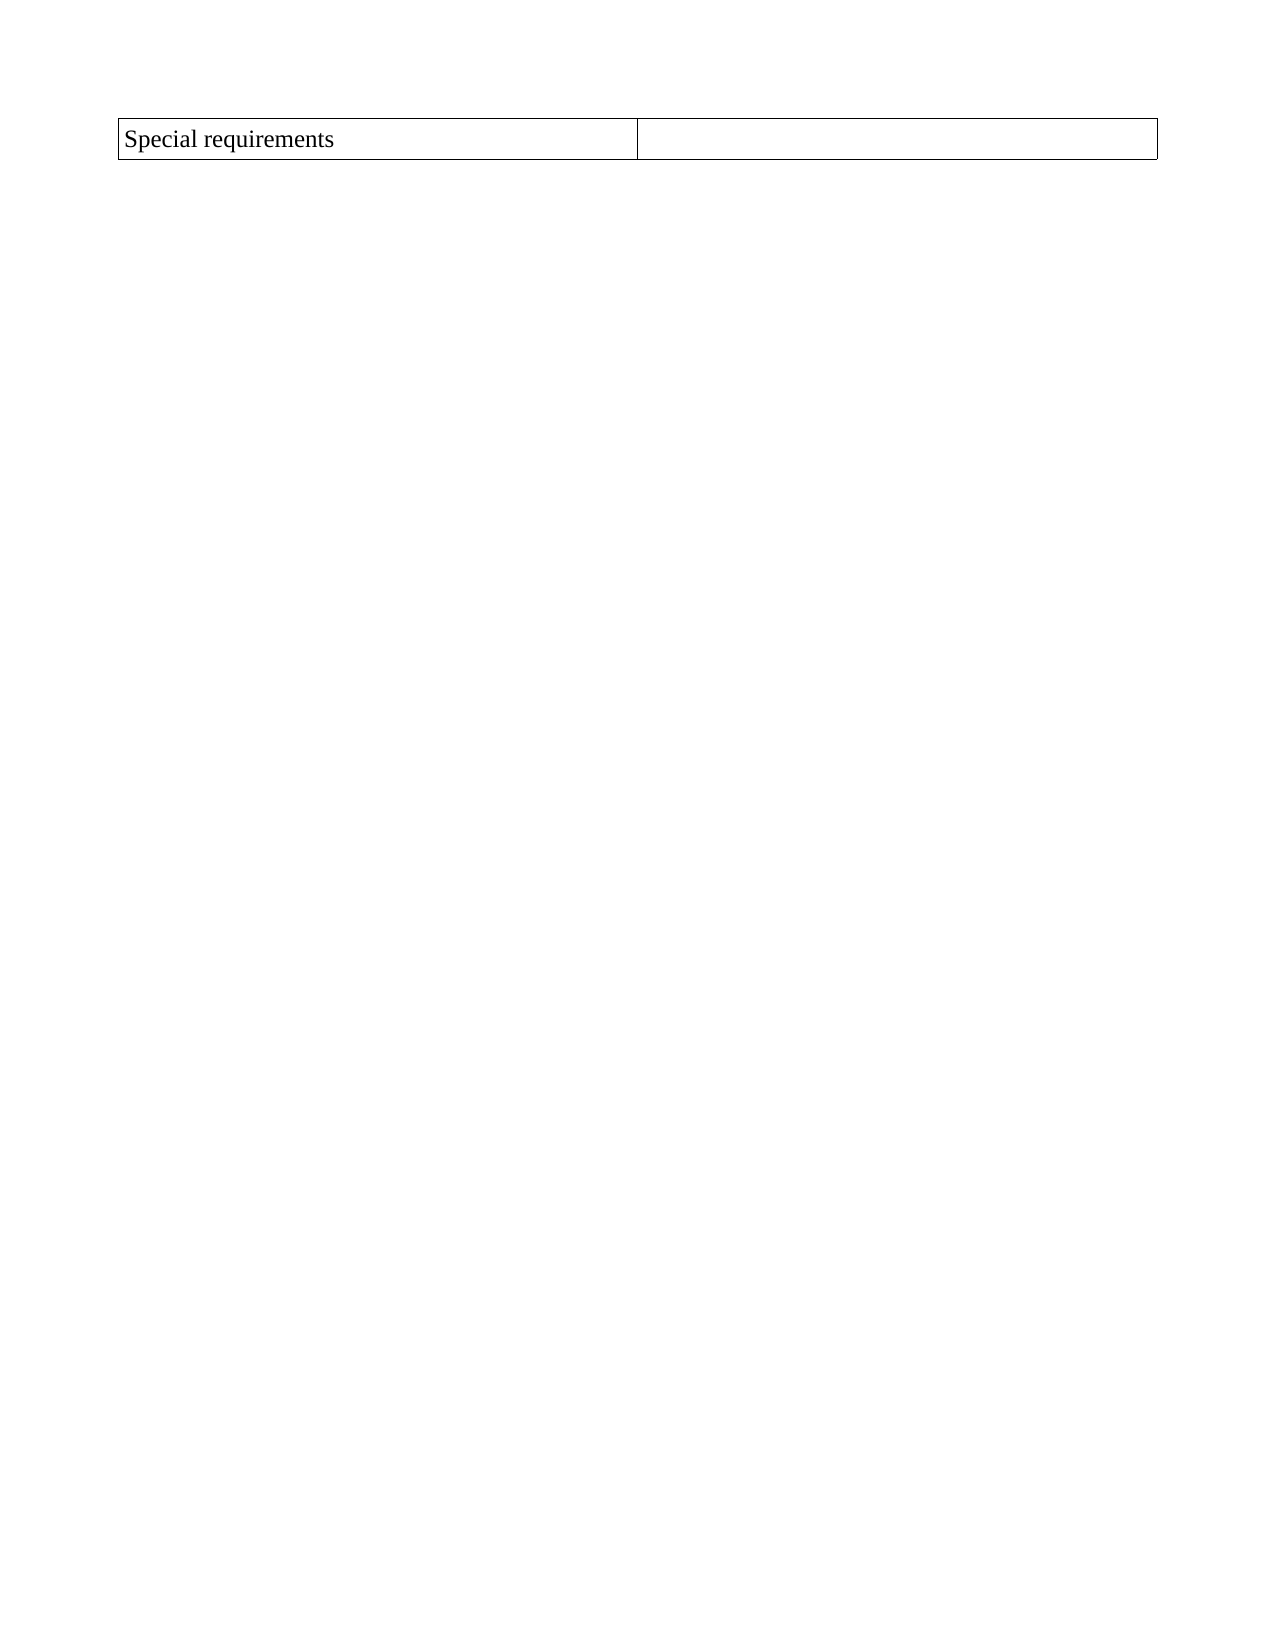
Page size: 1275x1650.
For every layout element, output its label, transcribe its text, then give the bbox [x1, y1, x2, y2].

table_cell [638, 119, 1157, 158]
table_cell Special requirements [119, 119, 637, 158]
